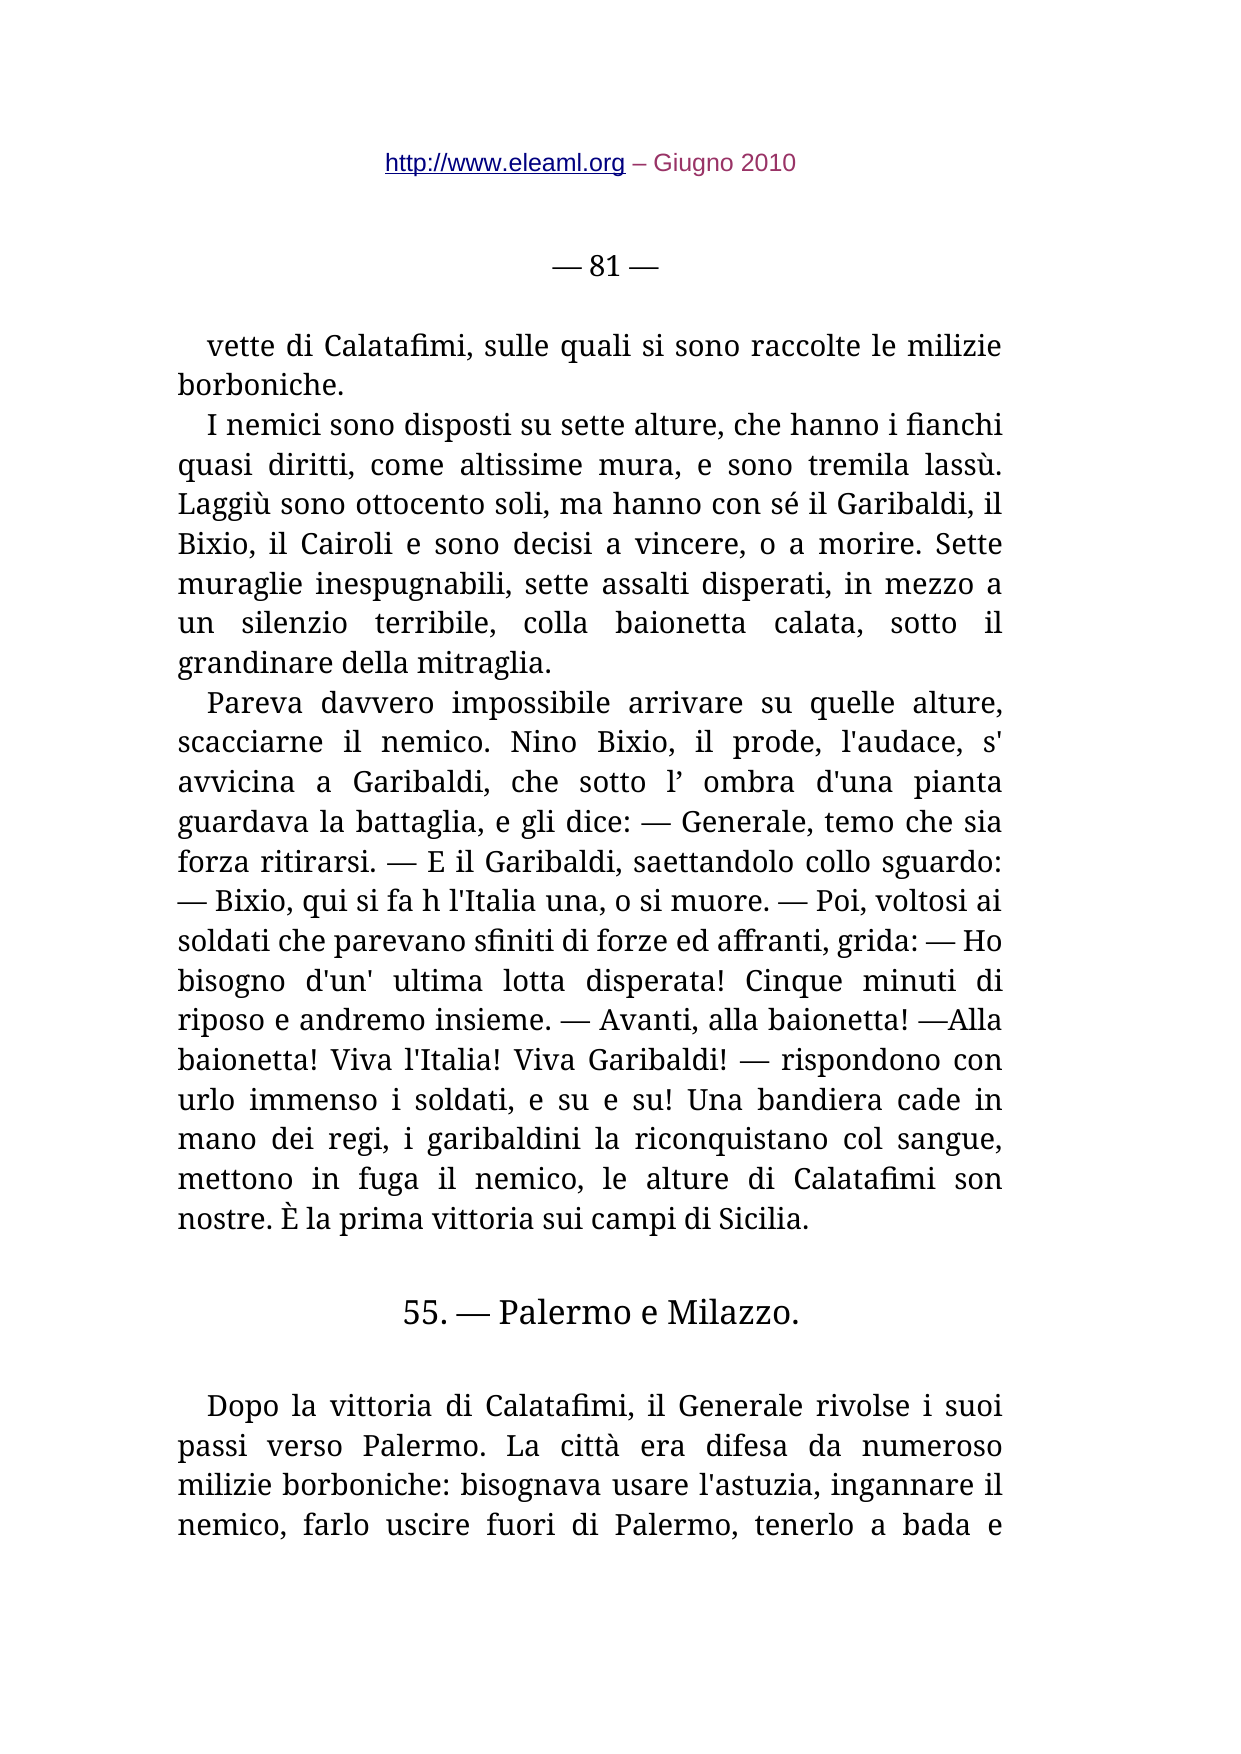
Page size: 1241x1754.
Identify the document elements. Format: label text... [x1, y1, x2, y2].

text — 81 — [177, 246, 1004, 285]
text Dopo la vittoria di Calatafimi, il Generale rivolse i suoi passi verso Palermo. La città era difesa da numeroso milizie borboniche: bisognava usare l'astuzia, ingannare il nemico, farlo uscire fuori di Palermo, tenerlo a bada e [177, 1385, 1004, 1544]
text 55. — Palermo e Milazzo. [177, 1289, 1004, 1334]
text vette di Calatafimi, sulle quali si sono raccolte le milizie borboniche. [177, 325, 1004, 404]
text Pareva davvero impossibile arrivare su quelle alture, scacciarne il nemico. Nino Bixio, il prode, l'audace, s' avvicina a Garibaldi, che sotto l’ ombra d'una pianta guardava la battaglia, e gli dice: — Generale, temo che sia forza ritirarsi. — E il Garibaldi, saettandolo collo sguardo: — Bixio, qui si fa h l'Italia una, o si muore. — Poi, voltosi ai soldati che parevano sfiniti di forze ed affranti, grida: — Ho bisogno d'un' ultima lotta disperata! Cinque minuti di riposo e andremo insieme. — Avanti, alla baionetta! —Alla baionetta! Viva l'Italia! Viva Garibaldi! — rispondono con urlo immenso i soldati, e su e su! Una bandiera cade in mano dei regi, i garibaldini la riconquistano col sangue, mettono in fuga il nemico, le alture di Calatafimi son nostre. È la prima vittoria sui campi di Sicilia. [177, 682, 1004, 1238]
text I nemici sono disposti su sette alture, che hanno i fianchi quasi diritti, come altissime mura, e sono tremila lassù. Laggiù sono ottocento soli, ma hanno con sé il Garibaldi, il Bixio, il Cairoli e sono decisi a vincere, o a morire. Sette muraglie inespugnabili, sette assalti disperati, in mezzo a un silenzio terribile, colla baionetta calata, sotto il grandinare della mitraglia. [177, 404, 1004, 682]
